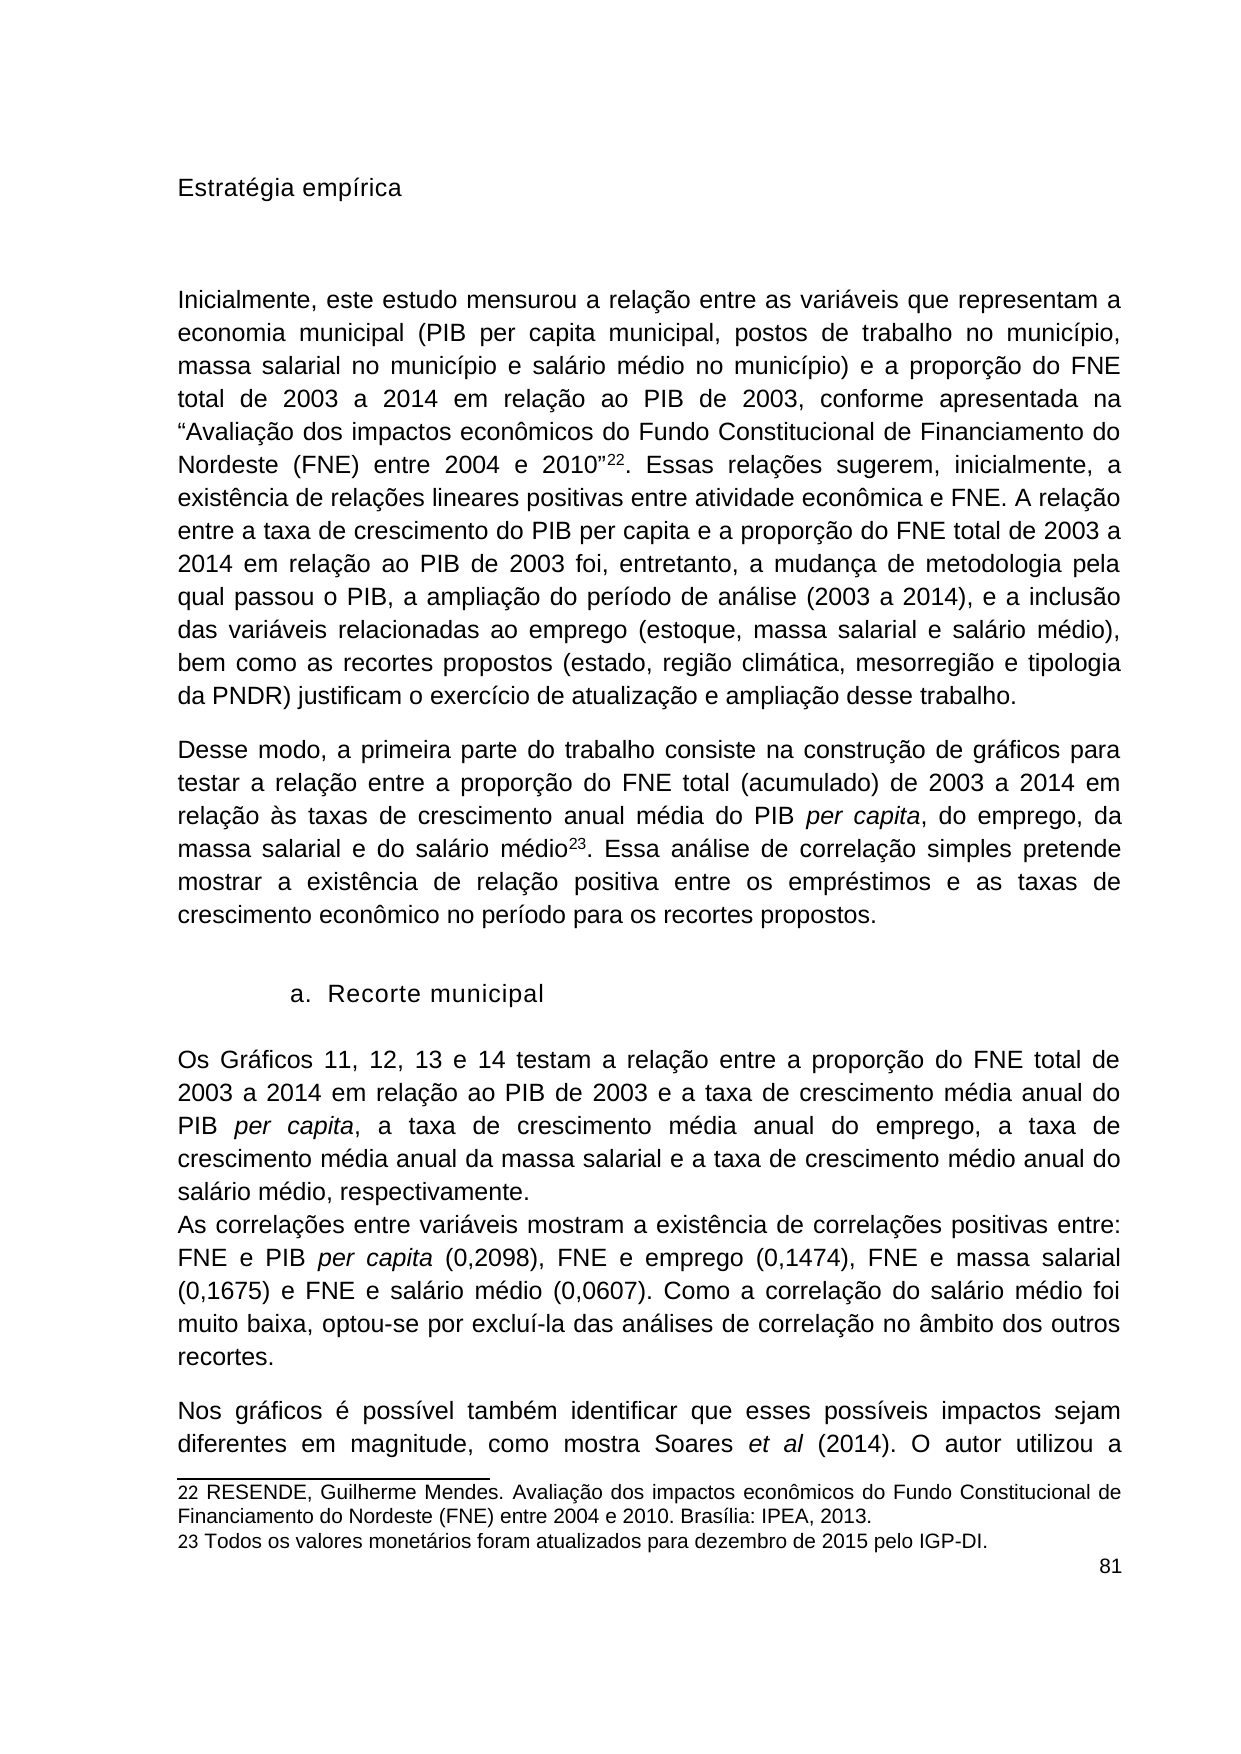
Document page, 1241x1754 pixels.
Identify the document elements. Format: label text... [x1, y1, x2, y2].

text As correlações entre variáveis mostram a existência de correlações positivas entre: FNE e PIB per capita (0,2098), FNE e emprego (0,1474), FNE e massa salarial (0,1675) e FNE e salário médio (0,0607). Como a correlação do salário médio foi muito baixa, optou-se por excluí-la das análises de correlação no âmbito dos outros recortes. [177, 1210, 1122, 1371]
text Nos gráficos é possível também identificar que esses possíveis impactos sejam diferentes em magnitude, como mostra Soares et al (2014). O autor utilizou a [177, 1396, 1122, 1458]
text Todos os valores monetários foram atualizados para dezembro de 2015 pelo IGP-DI. [177, 1528, 1122, 1554]
list Recorte municipal [290, 979, 1122, 1008]
text RESENDE, Guilherme Mendes. Avaliação dos impactos econômicos do Fundo Constitucional de Financiamento do Nordeste (FNE) entre 2004 e 2010. Brasília: IPEA, 2013. [177, 1479, 1122, 1528]
text Os Gráficos 11, 12, 13 e 14 testam a relação entre a proporção do FNE total de 2003 a 2014 em relação ao PIB de 2003 e a taxa de crescimento média anual do PIB per capita, a taxa de crescimento média anual do emprego, a taxa de crescimento média anual da massa salarial e a taxa de crescimento médio anual do salário médio, respectivamente. [177, 1045, 1122, 1206]
text Inicialmente, este estudo mensurou a relação entre as variáveis que representam a economia municipal (PIB per capita municipal, postos de trabalho no município, massa salarial no município e salário médio no município) e a proporção do FNE total de 2003 a 2014 em relação ao PIB de 2003, conforme apresentada na “Avaliação dos impactos econômicos do Fundo Constitucional de Financiamento do Nordeste (FNE) entre 2004 e 2010”. Essas relações sugerem, inicialmente, a existência de relações lineares positivas entre atividade econômica e FNE. A relação entre a taxa de crescimento do PIB per capita e a proporção do FNE total de 2003 a 2014 em relação ao PIB de 2003 foi, entretanto, a mudança de metodologia pela qual passou o PIB, a ampliação do período de análise (2003 a 2014), e a inclusão das variáveis relacionadas ao emprego (estoque, massa salarial e salário médio), bem como as recortes propostos (estado, região climática, mesorregião e tipologia da PNDR) justificam o exercício de atualização e ampliação desse trabalho. [177, 285, 1122, 710]
text Desse modo, a primeira parte do trabalho consiste na construção de gráficos para testar a relação entre a proporção do FNE total (acumulado) de 2003 a 2014 em relação às taxas de crescimento anual média do PIB per capita, do emprego, da massa salarial e do salário médio. Essa análise de correlação simples pretende mostrar a existência de relação positiva entre os empréstimos e as taxas de crescimento econômico no período para os recortes propostos. [177, 735, 1122, 929]
subtitle Estratégia empírica [177, 173, 1122, 202]
